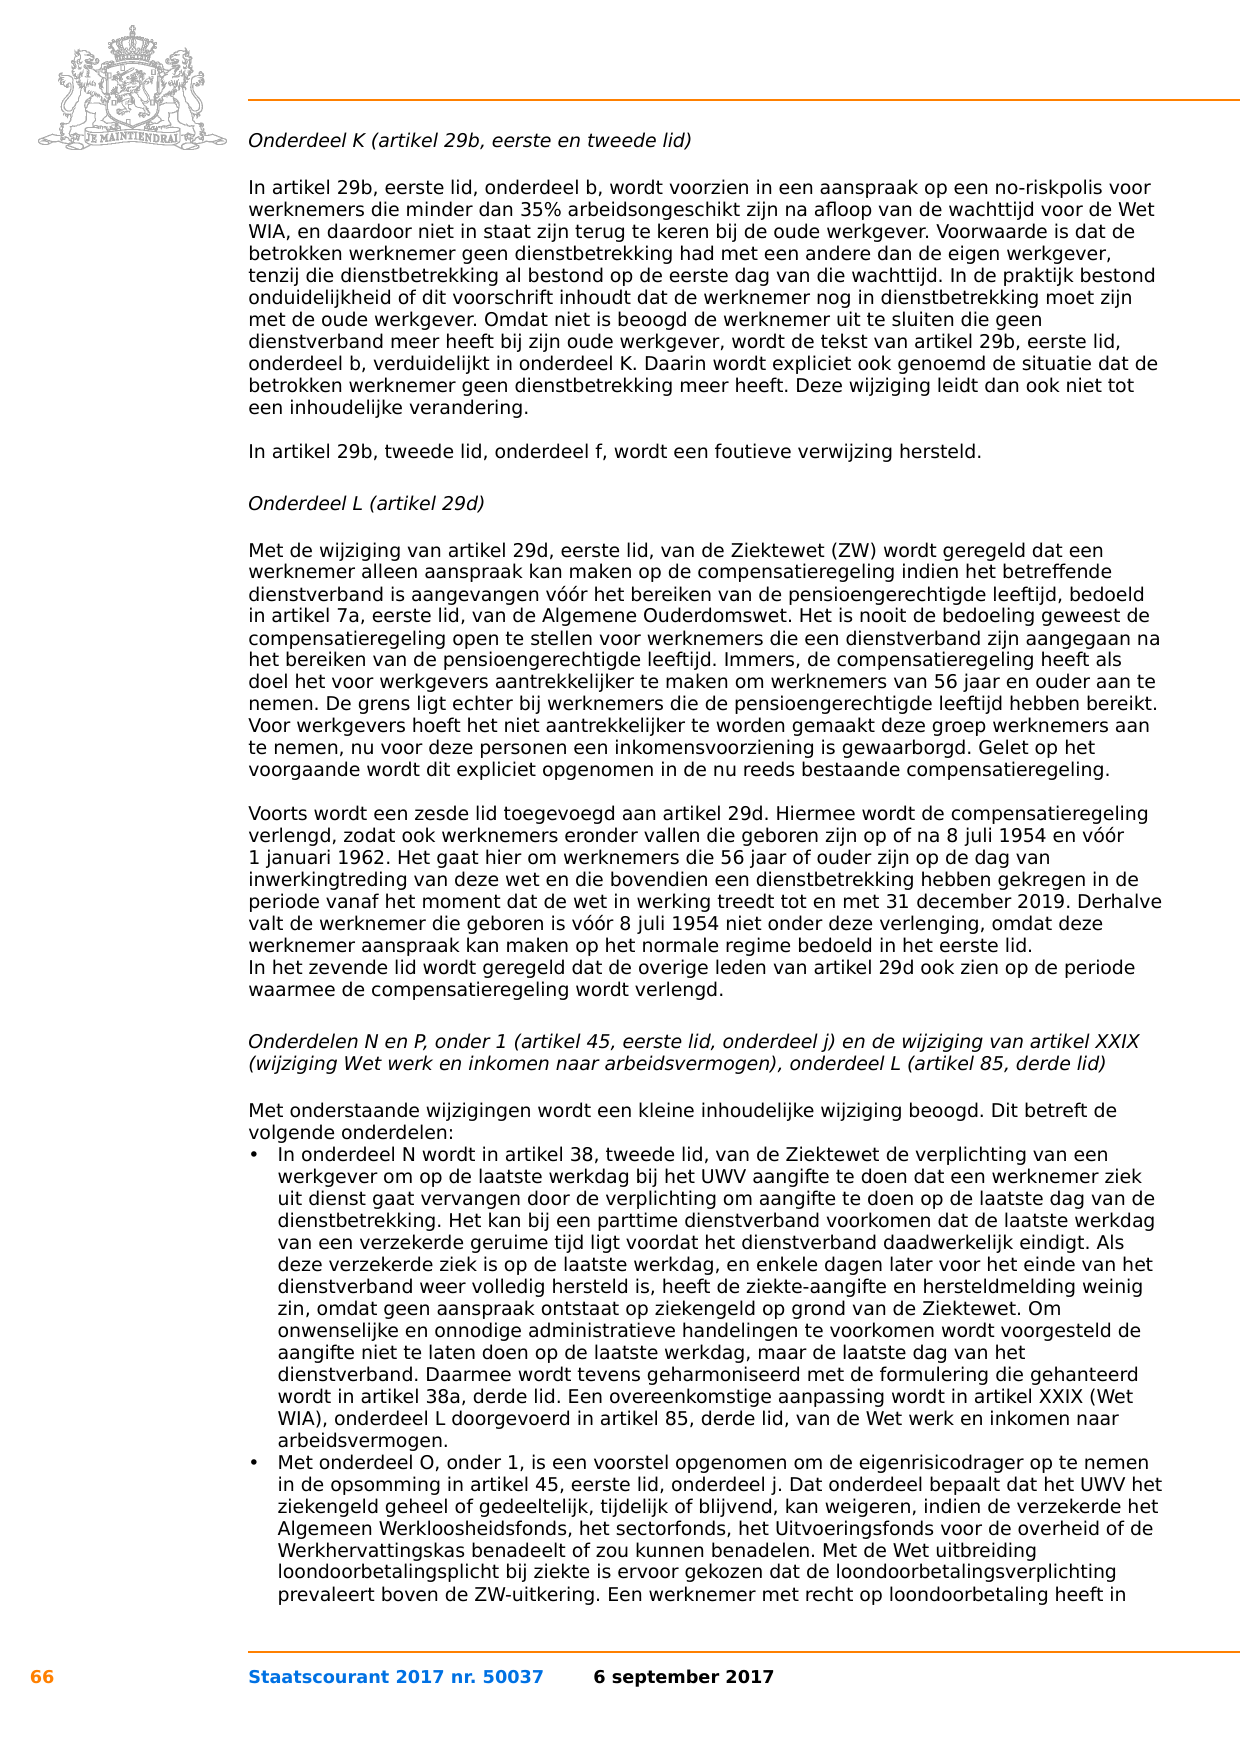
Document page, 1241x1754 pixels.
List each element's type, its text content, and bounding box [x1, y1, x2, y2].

text In artikel 29b, tweede lid, onderdeel f, wordt een foutieve verwijzing hersteld. [248, 441, 1163, 462]
text In artikel 29b, eerste lid, onderdeel b, wordt voorzien in een aanspraak op een no-riskpolis voor werknemers die minder dan 35% arbeidsongeschikt zijn na afloop van de wachttijd voor de Wet WIA, en daardoor niet in staat zijn terug te keren bij de oude werkgever. Voorwaarde is dat de betrokken werknemer geen dienstbetrekking had met een andere dan de eigen werkgever, tenzij die dienstbetrekking al bestond op de eerste dag van die wachttijd. In de praktijk bestond onduidelijkheid of dit voorschrift inhoudt dat de werknemer nog in dienstbetrekking moet zijn met de oude werkgever. Omdat niet is beoogd de werknemer uit te sluiten die geen dienstverband meer heeft bij zijn oude werkgever, wordt de tekst van artikel 29b, eerste lid, onderdeel b, verduidelijkt in onderdeel K. Daarin wordt expliciet ook genoemd de situatie dat de betrokken werknemer geen dienstbetrekking meer heeft. Deze wijziging leidt dan ook niet tot een inhoudelijke verandering. [248, 177, 1163, 419]
text In het zevende lid wordt geregeld dat de overige leden van artikel 29d ook zien op de periode waarmee de compensatieregeling wordt verlengd. [248, 957, 1163, 1001]
subtitle Onderdeel K (artikel 29b, eerste en tweede lid) [248, 130, 1163, 152]
text Voorts wordt een zesde lid toegevoegd aan artikel 29d. Hiermee wordt de compensatieregeling verlengd, zodat ook werknemers eronder vallen die geboren zijn op of na 8 juli 1954 en vóór 1 januari 1962. Het gaat hier om werknemers die 56 jaar of ouder zijn op de dag van inwerkingtreding van deze wet en die bovendien een dienstbetrekking hebben gekregen in de periode vanaf het moment dat de wet in werking treedt tot en met 31 december 2019. Derhalve valt de werknemer die geboren is vóór 8 juli 1954 niet onder deze verlenging, omdat deze werknemer aanspraak kan maken op het normale regime bedoeld in het eerste lid. [248, 803, 1163, 957]
text • Met onderdeel O, onder 1, is een voorstel opgenomen om de eigenrisicodrager op te nemen in de opsomming in artikel 45, eerste lid, onderdeel j. Dat onderdeel bepaalt dat het UWV het ziekengeld geheel of gedeeltelijk, tijdelijk of blijvend, kan weigeren, indien de verzekerde het Algemeen Werkloosheidsfonds, het sectorfonds, het Uitvoeringsfonds voor de overheid of de Werkhervattingskas benadeelt of zou kunnen benadelen. Met de Wet uitbreiding loondoorbetalingsplicht bij ziekte is ervoor gekozen dat de loondoorbetalingsverplichting prevaleert boven de ZW-uitkering. Een werknemer met recht op loondoorbetaling heeft in [248, 1452, 1163, 1605]
text Met onderstaande wijzigingen wordt een kleine inhoudelijke wijziging beoogd. Dit betreft de volgende onderdelen: [248, 1100, 1163, 1144]
subtitle Onderdeel L (artikel 29d) [248, 492, 1163, 514]
text • In onderdeel N wordt in artikel 38, tweede lid, van de Ziektewet de verplichting van een werkgever om op de laatste werkdag bij het UWV aangifte te doen dat een werknemer ziek uit dienst gaat vervangen door de verplichting om aangifte te doen op de laatste dag van de dienstbetrekking. Het kan bij een parttime dienstverband voorkomen dat de laatste werkdag van een verzekerde geruime tijd ligt voordat het dienstverband daadwerkelijk eindigt. Als deze verzekerde ziek is op de laatste werkdag, en enkele dagen later voor het einde van het dienstverband weer volledig hersteld is, heeft de ziekte-aangifte en hersteldmelding weinig zin, omdat geen aanspraak ontstaat op ziekengeld op grond van de Ziektewet. Om onwenselijke en onnodige administratieve handelingen te voorkomen wordt voorgesteld de aangifte niet te laten doen op de laatste werkdag, maar de laatste dag van het dienstverband. Daarmee wordt tevens geharmoniseerd met de formulering die gehanteerd wordt in artikel 38a, derde lid. Een overeenkomstige aanpassing wordt in artikel XXIX (Wet WIA), onderdeel L doorgevoerd in artikel 85, derde lid, van de Wet werk en inkomen naar arbeidsvermogen. [248, 1144, 1163, 1452]
text Met de wijziging van artikel 29d, eerste lid, van de Ziektewet (ZW) wordt geregeld dat een werknemer alleen aanspraak kan maken op de compensatieregeling indien het betreffende dienstverband is aangevangen vóór het bereiken van de pensioengerechtigde leeftijd, bedoeld in artikel 7a, eerste lid, van de Algemene Ouderdomswet. Het is nooit de bedoeling geweest de compensatieregeling open te stellen voor werknemers die een dienstverband zijn aangegaan na het bereiken van de pensioengerechtigde leeftijd. Immers, de compensatieregeling heeft als doel het voor werkgevers aantrekkelijker te maken om werknemers van 56 jaar en ouder aan te nemen. De grens ligt echter bij werknemers die de pensioengerechtigde leeftijd hebben bereikt. Voor werkgevers hoeft het niet aantrekkelijker te worden gemaakt deze groep werknemers aan te nemen, nu voor deze personen een inkomensvoorziening is gewaarborgd. Gelet op het voorgaande wordt dit expliciet opgenomen in de nu reeds bestaande compensatieregeling. [248, 539, 1163, 781]
picture [38, 25, 227, 150]
subtitle Onderdelen N en P, onder 1 (artikel 45, eerste lid, onderdeel j) en de wijziging van artikel XXIX (wijziging Wet werk en inkomen naar arbeidsvermogen), onderdeel L (artikel 85, derde lid) [248, 1031, 1163, 1075]
